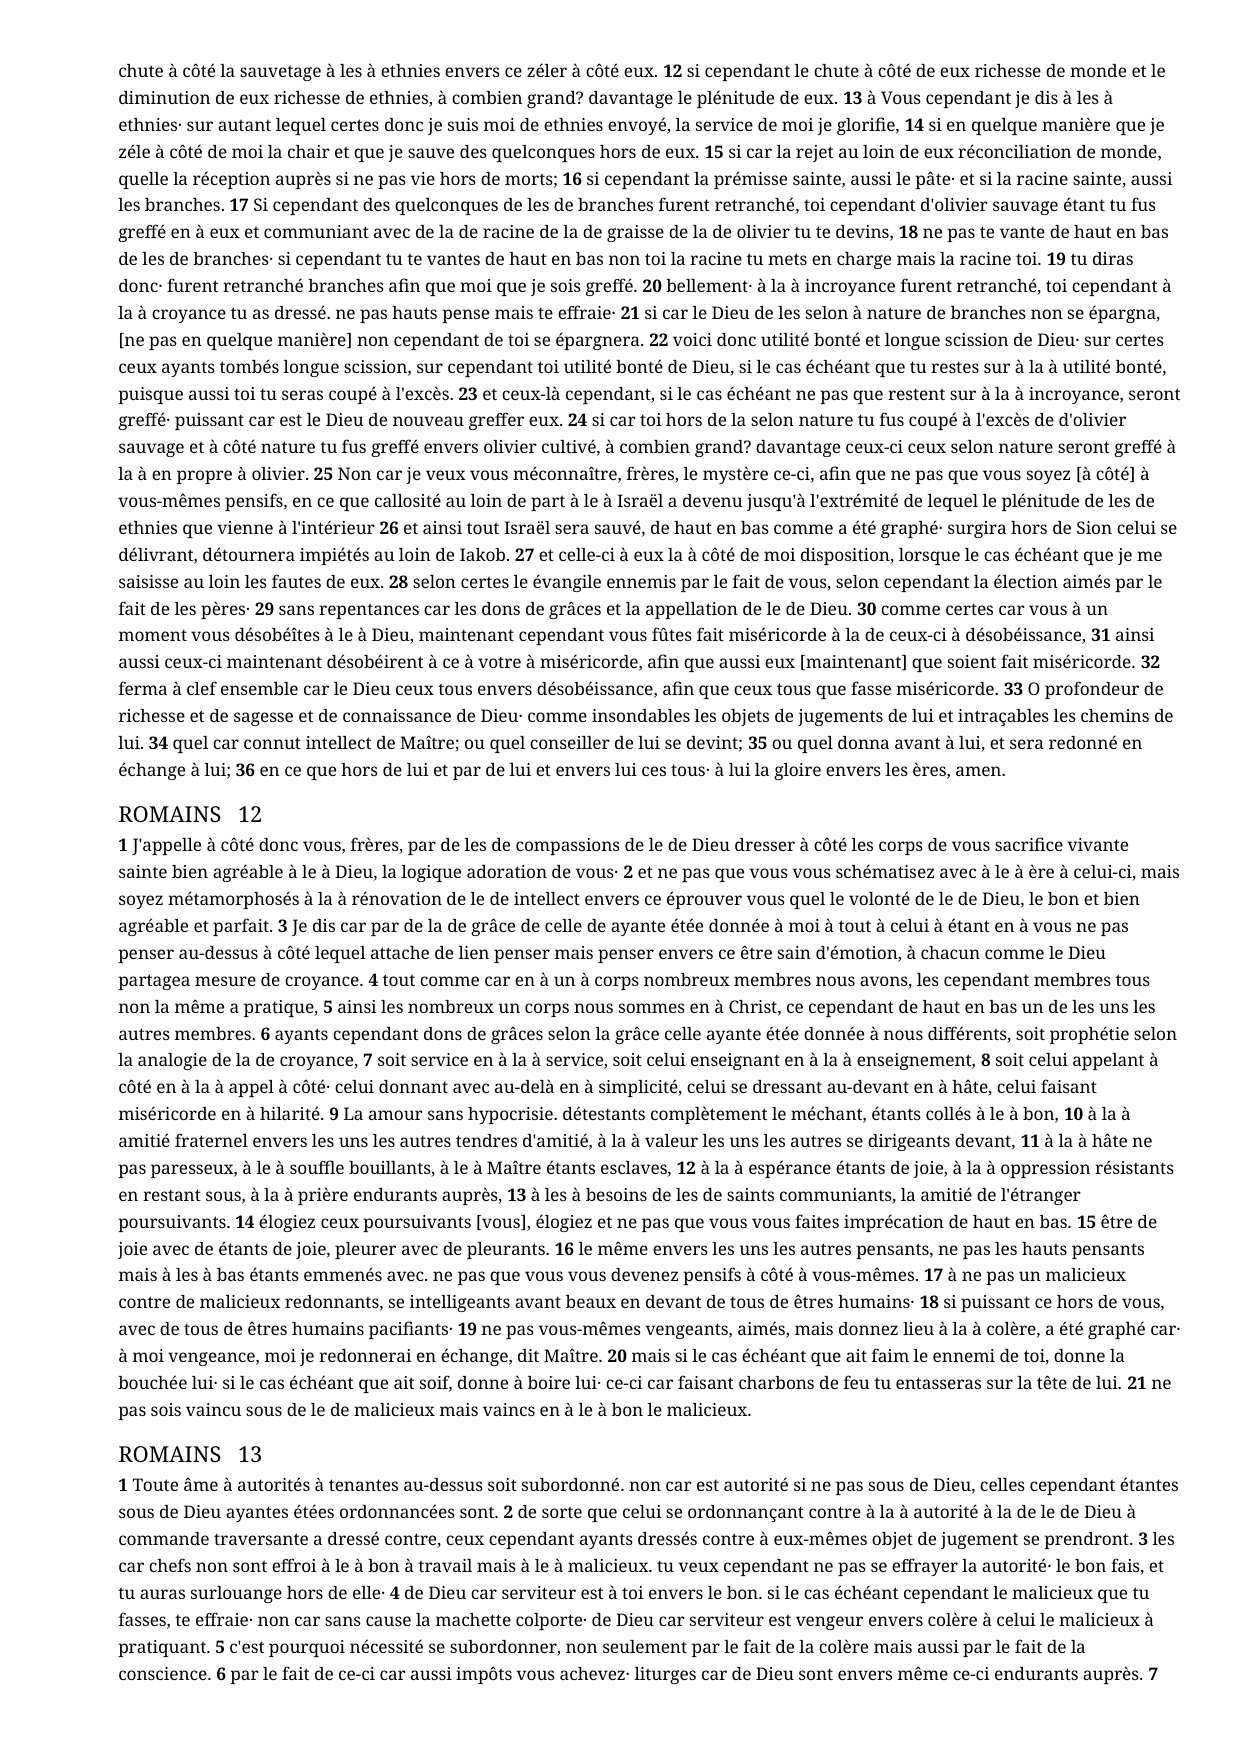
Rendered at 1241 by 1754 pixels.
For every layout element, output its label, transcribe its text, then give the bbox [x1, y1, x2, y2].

text 1 Toute âme à autorités à tenantes au-dessus soit subordonné. non car est autorité si ne pas sous de Dieu, celles cependant étantes sous de Dieu ayantes étées ordonnancées sont. 2 de sorte que celui se ordonnançant contre à la à autorité à la de le de Dieu à commande traversante a dressé contre, ceux cependant ayants dressés contre à eux-mêmes objet de jugement se prendront. 3 les car chefs non sont effroi à le à bon à travail mais à le à malicieux. tu veux cependant ne pas se effrayer la autorité· le bon fais, et tu auras surlouange hors de elle· 4 de Dieu car serviteur est à toi envers le bon. si le cas échéant cependant le malicieux que tu fasses, te effraie· non car sans cause la machette colporte· de Dieu car serviteur est vengeur envers colère à celui le malicieux à pratiquant. 5 c'est pourquoi nécessité se subordonner, non seulement par le fait de la colère mais aussi par le fait de la conscience. 6 par le fait de ce-ci car aussi impôts vous achevez· liturges car de Dieu sont envers même ce-ci endurants auprès. 7 [118, 1473, 1181, 1685]
text 1 J'appelle à côté donc vous, frères, par de les de compassions de le de Dieu dresser à côté les corps de vous sacrifice vivante sainte bien agréable à le à Dieu, la logique adoration de vous· 2 et ne pas que vous vous schématisez avec à le à ère à celui-ci, mais soyez métamorphosés à la à rénovation de le de intellect envers ce éprouver vous quel le volonté de le de Dieu, le bon et bien agréable et parfait. 3 Je dis car par de la de grâce de celle de ayante étée donnée à moi à tout à celui à étant en à vous ne pas penser au-dessus à côté lequel attache de lien penser mais penser envers ce être sain d'émotion, à chacun comme le Dieu partagea mesure de croyance. 4 tout comme car en à un à corps nombreux membres nous avons, les cependant membres tous non la même a pratique, 5 ainsi les nombreux un corps nous sommes en à Christ, ce cependant de haut en bas un de les uns les autres membres. 6 ayants cependant dons de grâces selon la grâce celle ayante étée donnée à nous différents, soit prophétie selon la analogie de la de croyance, 7 soit service en à la à service, soit celui enseignant en à la à enseignement, 8 soit celui appelant à côté en à la à appel à côté· celui donnant avec au-delà en à simplicité, celui se dressant au-devant en à hâte, celui faisant miséricorde en à hilarité. 9 La amour sans hypocrisie. détestants complètement le méchant, étants collés à le à bon, 10 à la à amitié fraternel envers les uns les autres tendres d'amitié, à la à valeur les uns les autres se dirigeants devant, 11 à la à hâte ne pas paresseux, à le à souffle bouillants, à le à Maître étants esclaves, 12 à la à espérance étants de joie, à la à oppression résistants en restant sous, à la à prière endurants auprès, 13 à les à besoins de les de saints communiants, la amitié de l'étranger poursuivants. 14 élogiez ceux poursuivants [vous], élogiez et ne pas que vous vous faites imprécation de haut en bas. 15 être de joie avec de étants de joie, pleurer avec de pleurants. 16 le même envers les uns les autres pensants, ne pas les hauts pensants mais à les à bas étants emmenés avec. ne pas que vous vous devenez pensifs à côté à vous-mêmes. 17 à ne pas un malicieux contre de malicieux redonnants, se intelligeants avant beaux en devant de tous de êtres humains· 18 si puissant ce hors de vous, avec de tous de êtres humains pacifiants· 19 ne pas vous-mêmes vengeants, aimés, mais donnez lieu à la à colère, a été graphé car· à moi vengeance, moi je redonnerai en échange, dit Maître. 20 mais si le cas échéant que ait faim le ennemi de toi, donne la bouchée lui· si le cas échéant que ait soif, donne à boire lui· ce-ci car faisant charbons de feu tu entasseras sur la tête de lui. 21 ne pas sois vaincu sous de le de malicieux mais vaincs en à le à bon le malicieux. [118, 833, 1181, 1421]
text chute à côté la sauvetage à les à ethnies envers ce zéler à côté eux. 12 si cependant le chute à côté de eux richesse de monde et le diminution de eux richesse de ethnies, à combien grand? davantage le plénitude de eux. 13 à Vous cependant je dis à les à ethnies· sur autant lequel certes donc je suis moi de ethnies envoyé, la service de moi je glorifie, 14 si en quelque manière que je zéle à côté de moi la chair et que je sauve des quelconques hors de eux. 15 si car la rejet au loin de eux réconciliation de monde, quelle la réception auprès si ne pas vie hors de morts; 16 si cependant la prémisse sainte, aussi le pâte· et si la racine sainte, aussi les branches. 17 Si cependant des quelconques de les de branches furent retranché, toi cependant d'olivier sauvage étant tu fus greffé en à eux et communiant avec de la de racine de la de graisse de la de olivier tu te devins, 18 ne pas te vante de haut en bas de les de branches· si cependant tu te vantes de haut en bas non toi la racine tu mets en charge mais la racine toi. 19 tu diras donc· furent retranché branches afin que moi que je sois greffé. 20 bellement· à la à incroyance furent retranché, toi cependant à la à croyance tu as dressé. ne pas hauts pense mais te effraie· 21 si car le Dieu de les selon à nature de branches non se épargna, [ne pas en quelque manière] non cependant de toi se épargnera. 22 voici donc utilité bonté et longue scission de Dieu· sur certes ceux ayants tombés longue scission, sur cependant toi utilité bonté de Dieu, si le cas échéant que tu restes sur à la à utilité bonté, puisque aussi toi tu seras coupé à l'excès. 23 et ceux-là cependant, si le cas échéant ne pas que restent sur à la à incroyance, seront greffé· puissant car est le Dieu de nouveau greffer eux. 24 si car toi hors de la selon nature tu fus coupé à l'excès de d'olivier sauvage et à côté nature tu fus greffé envers olivier cultivé, à combien grand? davantage ceux-ci ceux selon nature seront greffé à la à en propre à olivier. 25 Non car je veux vous méconnaître, frères, le mystère ce-ci, afin que ne pas que vous soyez [à côté] à vous-mêmes pensifs, en ce que callosité au loin de part à le à Israël a devenu jusqu'à l'extrémité de lequel le plénitude de les de ethnies que vienne à l'intérieur 26 et ainsi tout Israël sera sauvé, de haut en bas comme a été graphé· surgira hors de Sion celui se délivrant, détournera impiétés au loin de Iakob. 27 et celle-ci à eux la à côté de moi disposition, lorsque le cas échéant que je me saisisse au loin les fautes de eux. 28 selon certes le évangile ennemis par le fait de vous, selon cependant la élection aimés par le fait de les pères· 29 sans repentances car les dons de grâces et la appellation de le de Dieu. 30 comme certes car vous à un moment vous désobéîtes à le à Dieu, maintenant cependant vous fûtes fait miséricorde à la de ceux-ci à désobéissance, 31 ainsi aussi ceux-ci maintenant désobéirent à ce à votre à miséricorde, afin que aussi eux [maintenant] que soient fait miséricorde. 32 ferma à clef ensemble car le Dieu ceux tous envers désobéissance, afin que ceux tous que fasse miséricorde. 33 O profondeur de richesse et de sagesse et de connaissance de Dieu· comme insondables les objets de jugements de lui et intraçables les chemins de lui. 34 quel car connut intellect de Maître; ou quel conseiller de lui se devint; 35 ou quel donna avant à lui, et sera redonné en échange à lui; 36 en ce que hors de lui et par de lui et envers lui ces tous· à lui la gloire envers les ères, amen. [118, 59, 1181, 781]
text ROMAINS 12 [118, 799, 1181, 829]
text ROMAINS 13 [118, 1439, 1181, 1469]
